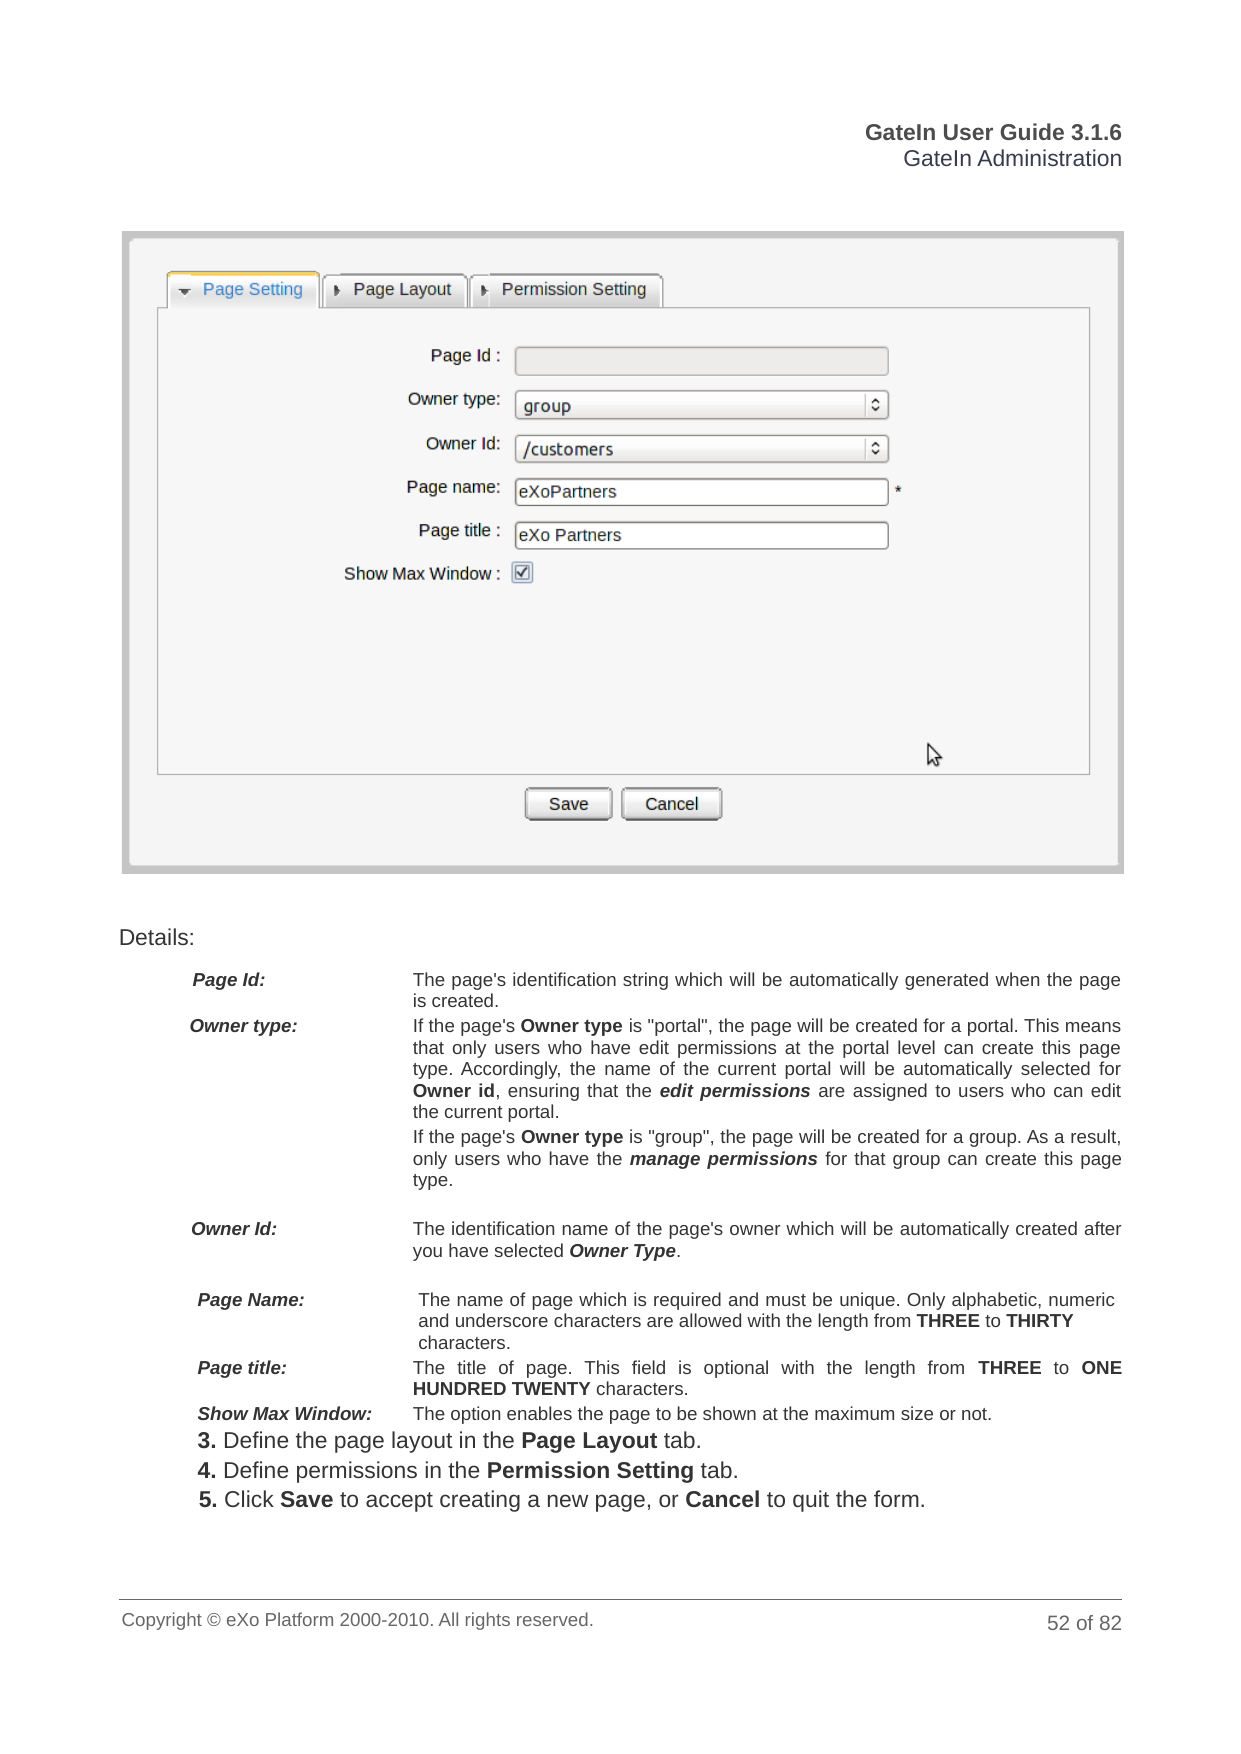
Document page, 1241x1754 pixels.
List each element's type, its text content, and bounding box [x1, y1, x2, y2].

text Details: [118, 924, 1122, 951]
text 3. Define the page layout in the Page Layout tab. [197, 1427, 1122, 1453]
picture [121, 231, 1124, 874]
text If the page's Owner type is "group", the page will be created for a group. As a result, only users who have the manage permissions for that group can create this page type. [189, 1126, 1122, 1190]
text Show Max Window: The option enables the page to be shown at the maximum size or not. [197, 1403, 1122, 1424]
text Owner type: If the page's Owner type is "portal", the page will be created for a portal. This means that only users who have edit permissions at the portal level can create this page type. Accordingly, the name of the current portal will be automatically selected for Owner id, ensuring that the edit permissions are assigned to users who can edit the current portal. [189, 1015, 1122, 1123]
text 4. Define permissions in the Permission Setting tab. [197, 1457, 1122, 1483]
text 5. Click Save to accept creating a new page, or Cancel to quit the form. [118, 1486, 1122, 1512]
text Owner Id: The identification name of the page's owner which will be automatically created after you have selected Owner Type. [191, 1218, 1122, 1261]
text Page Id: The page's identification string which will be automatically generated when the page is created. [192, 969, 1122, 1012]
text Page title: The title of page. This field is optional with the length from THREE to ONE HUNDRED TWENTY characters. [197, 1356, 1122, 1399]
text Page Name: The name of page which is required and must be unique. Only alphabetic, numeric and underscore characters are allowed with the length from THREE to THIRTY characters. [197, 1289, 1122, 1353]
